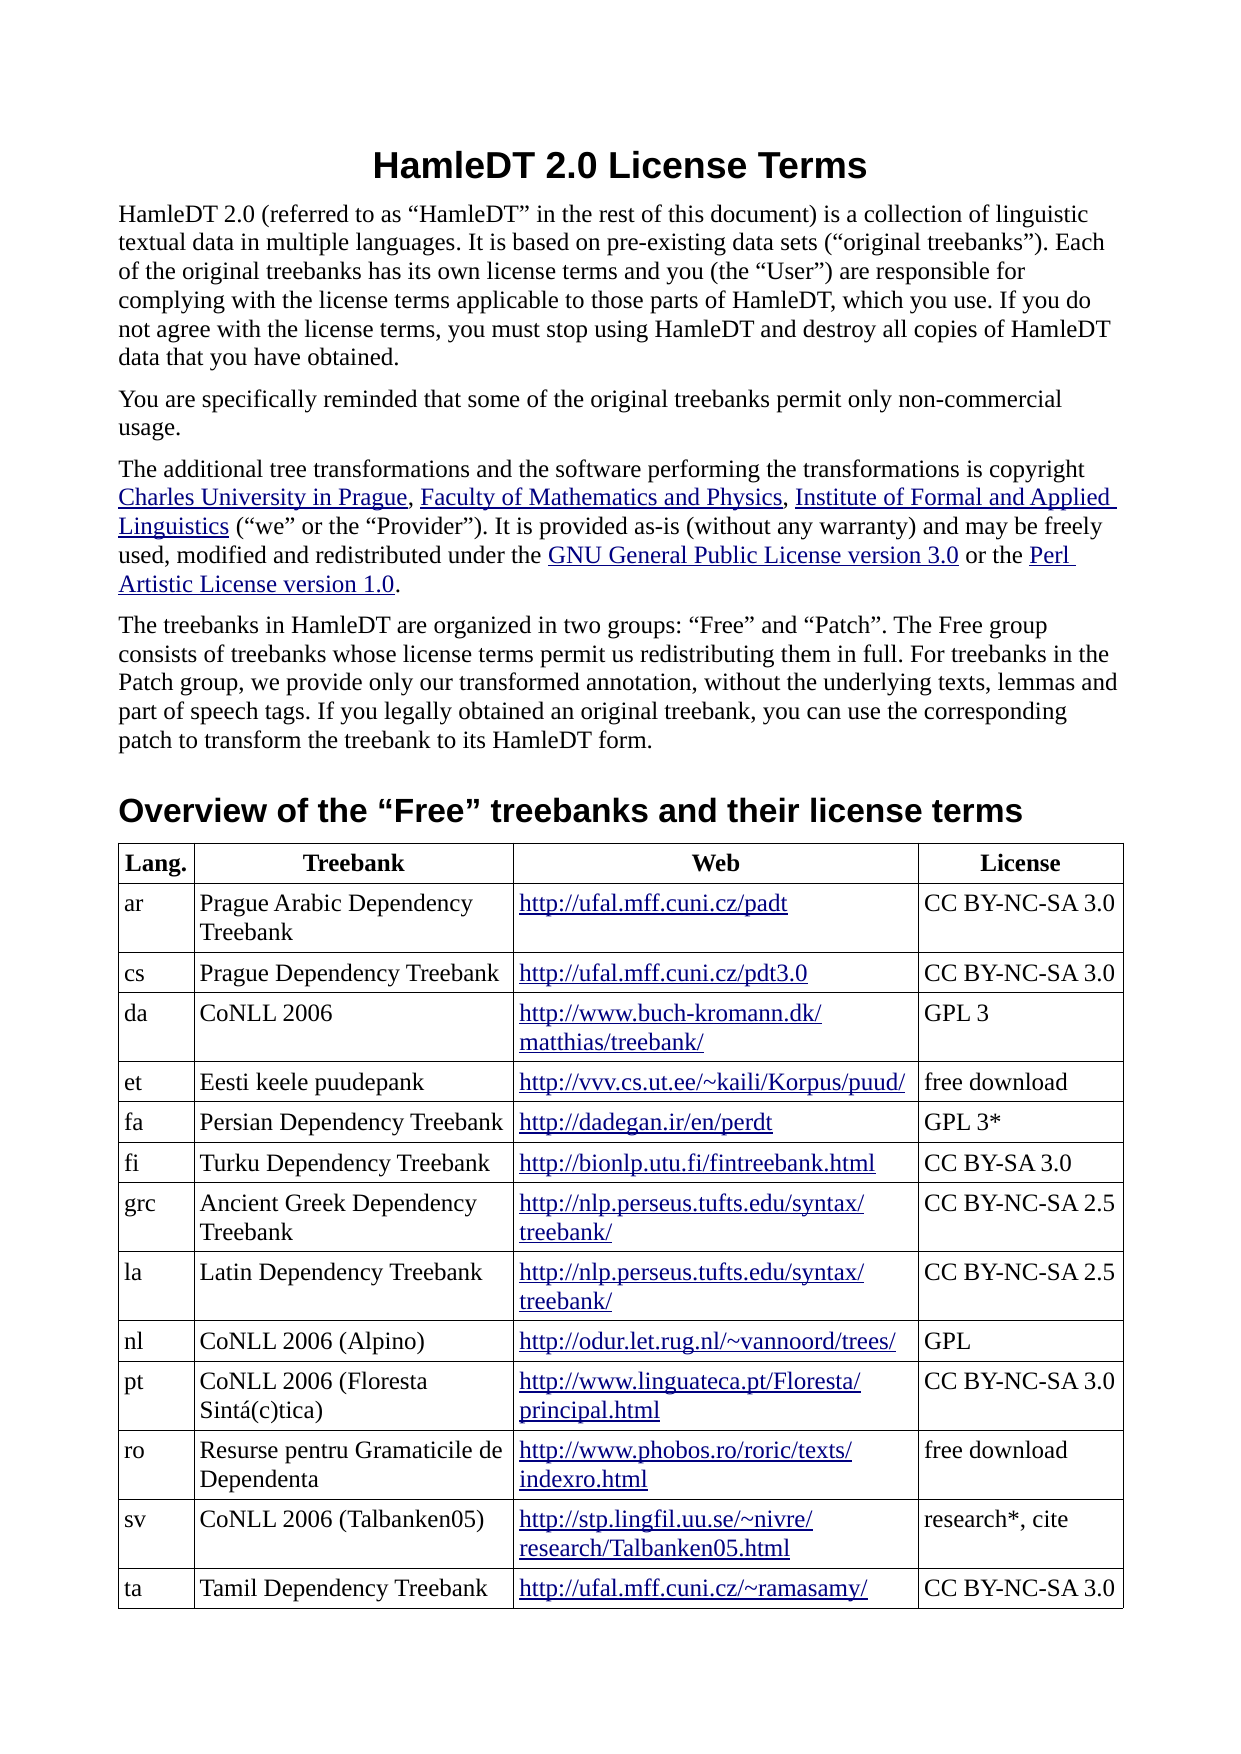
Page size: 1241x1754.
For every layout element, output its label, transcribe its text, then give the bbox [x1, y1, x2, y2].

text The treebanks in HamleDT are organized in two groups: “Free” and “Patch”. The Free group consists of treebanks whose license terms permit us redistributing them in full. For treebanks in the Patch group, we provide only our transformed annotation, without the underlying texts, lemmas and part of speech tags. If you legally obtained an original treebank, you can use the corresponding patch to transform the treebank to its HamleDT form. [118, 610, 1122, 754]
table_cell la [119, 1252, 194, 1320]
table_cell Turku Dependency Treebank [195, 1143, 513, 1182]
table_cell Persian Dependency Treebank [195, 1102, 513, 1142]
table_cell research*, cite [919, 1500, 1123, 1568]
table_cell CC BY-NC-SA 3.0 [919, 1569, 1123, 1608]
table_cell Prague Dependency Treebank [195, 953, 513, 992]
table_cell http://nlp.perseus.tufts.edu/syntax/treebank/ [514, 1183, 918, 1251]
table_cell ar [119, 884, 194, 952]
table_cell CoNLL 2006 (Floresta Sintá(c)tica) [195, 1362, 513, 1429]
table_cell http://ufal.mff.cuni.cz/padt [514, 884, 918, 952]
table_cell http://ufal.mff.cuni.cz/~ramasamy/ [514, 1569, 918, 1608]
table_cell http://www.buch-kromann.dk/matthias/treebank/ [514, 993, 918, 1061]
table_header Web [514, 844, 918, 883]
table_cell http://odur.let.rug.nl/~vannoord/trees/ [514, 1321, 918, 1361]
table_cell Tamil Dependency Treebank [195, 1569, 513, 1608]
table_cell http://stp.lingfil.uu.se/~nivre/research/Talbanken05.html [514, 1500, 918, 1568]
table_cell Latin Dependency Treebank [195, 1252, 513, 1320]
table_cell CC BY-NC-SA 2.5 [919, 1183, 1123, 1251]
table_cell CoNLL 2006 [195, 993, 513, 1061]
table_cell CC BY-SA 3.0 [919, 1143, 1123, 1182]
text HamleDT 2.0 (referred to as “HamleDT” in the rest of this document) is a collection of linguistic textual data in multiple languages. It is based on pre-existing data sets (“original treebanks”). Each of the original treebanks has its own license terms and you (the “User”) are responsible for complying with the license terms applicable to those parts of HamleDT, which you use. If you do not agree with the license terms, you must stop using HamleDT and destroy all copies of HamleDT data that you have obtained. [118, 199, 1122, 371]
table_cell fa [119, 1102, 194, 1142]
table_cell Ancient Greek Dependency Treebank [195, 1183, 513, 1251]
table_cell GPL 3 [919, 993, 1123, 1061]
table_cell CC BY-NC-SA 3.0 [919, 953, 1123, 992]
table_cell fi [119, 1143, 194, 1182]
table_cell http://www.linguateca.pt/Floresta/principal.html [514, 1362, 918, 1429]
table_cell CoNLL 2006 (Alpino) [195, 1321, 513, 1361]
table_cell http://dadegan.ir/en/perdt [514, 1102, 918, 1142]
table_cell http://ufal.mff.cuni.cz/pdt3.0 [514, 953, 918, 992]
table_header Lang. [119, 844, 194, 883]
table_cell free download [919, 1062, 1123, 1101]
table_cell CC BY-NC-SA 3.0 [919, 1362, 1123, 1429]
table_cell Resurse pentru Gramaticile de Dependenta [195, 1431, 513, 1499]
text You are specifically reminded that some of the original treebanks permit only non-commercial usage. [118, 384, 1122, 441]
table_cell CoNLL 2006 (Talbanken05) [195, 1500, 513, 1568]
table_cell et [119, 1062, 194, 1101]
table_cell free download [919, 1431, 1123, 1499]
table_cell CC BY-NC-SA 3.0 [919, 884, 1123, 952]
table_cell ro [119, 1431, 194, 1499]
table_cell Prague Arabic Dependency Treebank [195, 884, 513, 952]
table_cell CC BY-NC-SA 2.5 [919, 1252, 1123, 1320]
subtitle Overview of the “Free” treebanks and their license terms [118, 791, 1122, 830]
table_cell GPL [919, 1321, 1123, 1361]
table_cell cs [119, 953, 194, 992]
table_header Treebank [195, 844, 513, 883]
table_cell pt [119, 1362, 194, 1429]
table_cell ta [119, 1569, 194, 1608]
table_cell Eesti keele puudepank [195, 1062, 513, 1101]
table_cell grc [119, 1183, 194, 1251]
table_cell http://www.phobos.ro/roric/texts/indexro.html [514, 1431, 918, 1499]
table_cell http://bionlp.utu.fi/fintreebank.html [514, 1143, 918, 1182]
table_cell sv [119, 1500, 194, 1568]
table_header License [919, 844, 1123, 883]
table_cell da [119, 993, 194, 1061]
title HamleDT 2.0 License Terms [118, 143, 1122, 186]
table_cell GPL 3* [919, 1102, 1123, 1142]
table_cell http://nlp.perseus.tufts.edu/syntax/treebank/ [514, 1252, 918, 1320]
table_cell http://vvv.cs.ut.ee/~kaili/Korpus/puud/ [514, 1062, 918, 1101]
table_cell nl [119, 1321, 194, 1361]
text The additional tree transformations and the software performing the transformations is copyright Charles University in Prague, Faculty of Mathematics and Physics, Institute of Formal and Applied Linguistics (“we” or the “Provider”). It is provided as-is (without any warranty) and may be freely used, modified and redistributed under the GNU General Public License version 3.0 or the Perl Artistic License version 1.0. [118, 454, 1122, 597]
